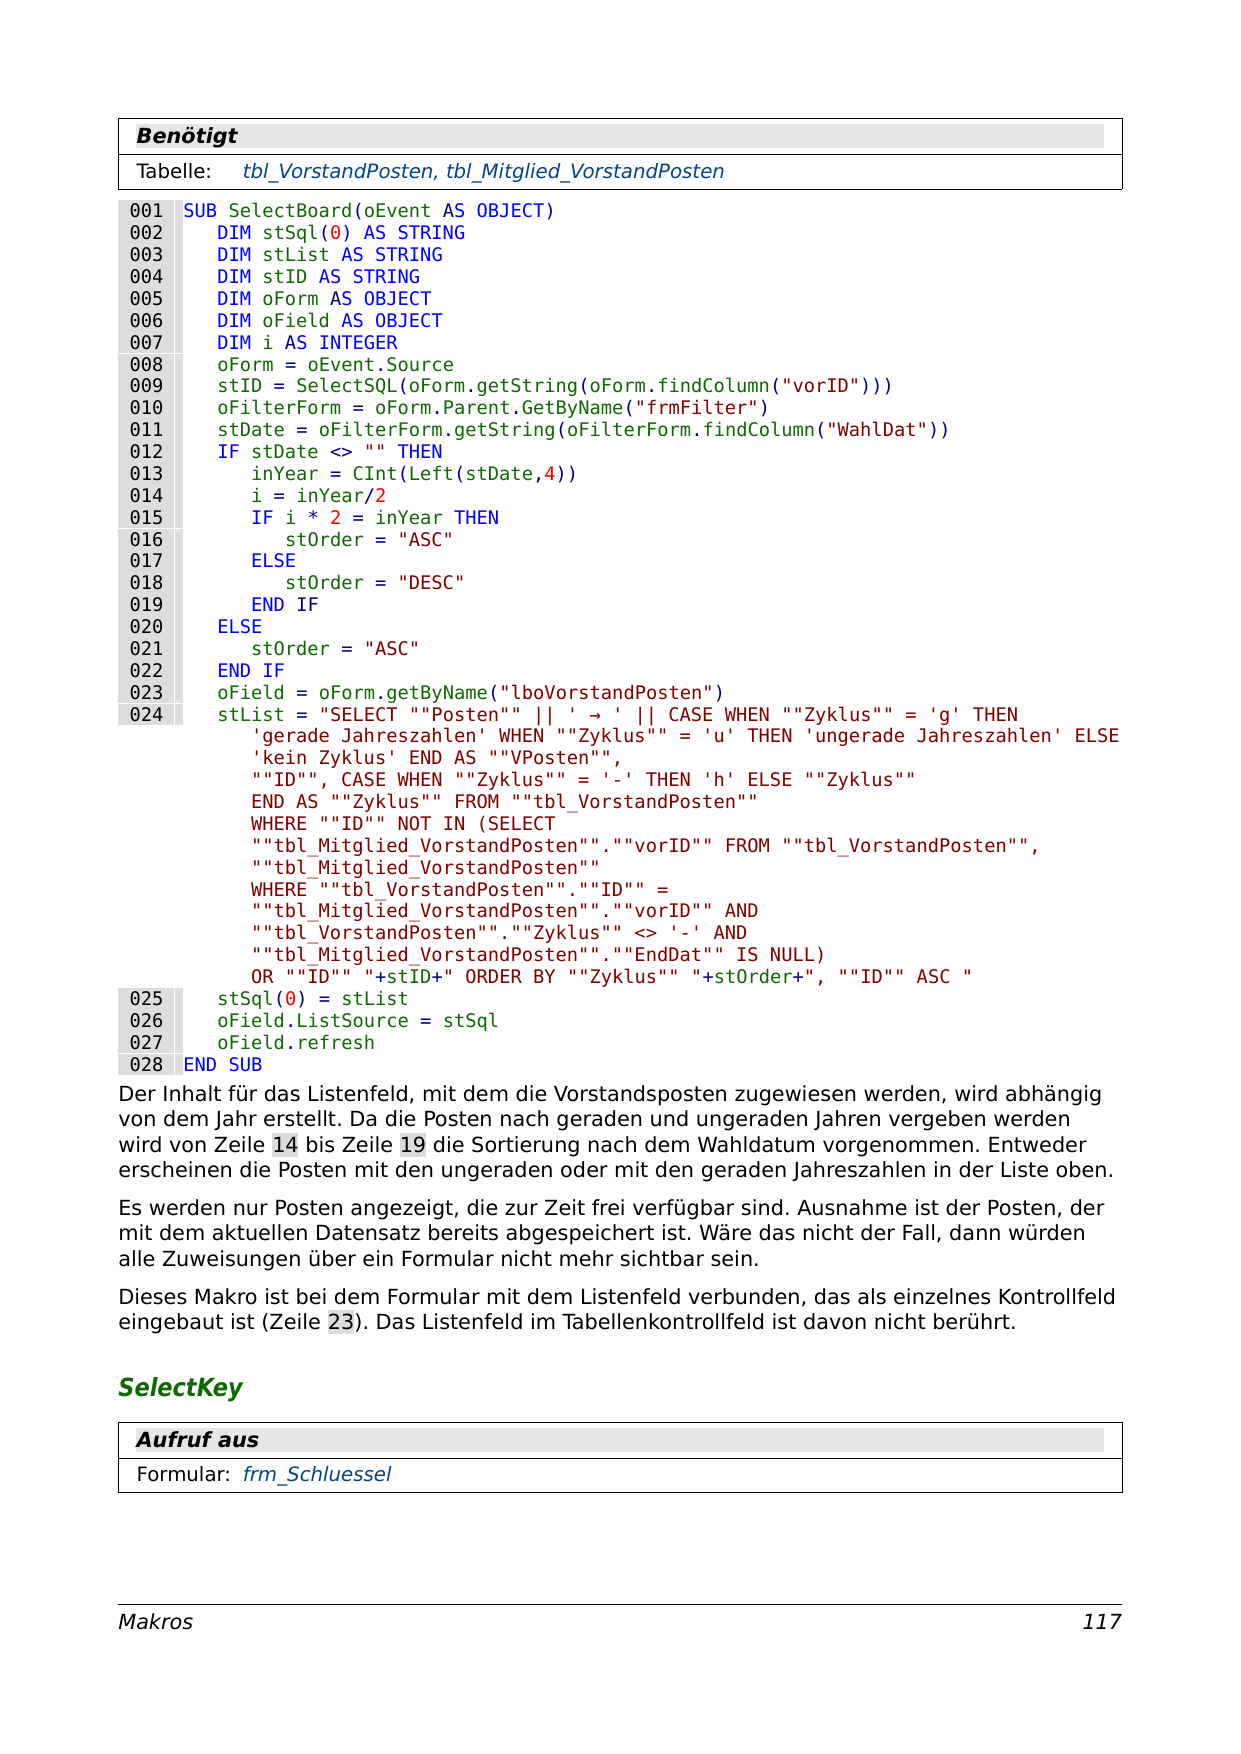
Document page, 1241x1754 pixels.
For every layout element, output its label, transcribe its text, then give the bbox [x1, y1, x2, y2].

list SUB SelectBoard(oEvent AS OBJECT) [183, 200, 1122, 222]
table_cell Formular: frm_Schluessel [119, 1459, 1122, 1492]
list i = inYear/2 [183, 485, 1122, 507]
list ELSE [183, 616, 1122, 638]
list inYear = CInt(Left(stDate,4)) [183, 463, 1122, 485]
list stList = "SELECT ""Posten"" || ' → ' || CASE WHEN ""Zyklus"" = 'g' THEN 'gerade Jahreszahlen' WHEN ""Zyklus"" = 'u' THEN 'ungerade Jahreszahlen' ELSE 'kein Zyklus' END AS ""VPosten"", ""ID"", CASE WHEN ""Zyklus"" = '-' THEN 'h' ELSE ""Zyklus"" END AS ""Zyklus"" FROM ""tbl_VorstandPosten"" WHERE ""ID"" NOT IN (SELECT ""tbl_Mitglied_VorstandPosten"".""vorID"" FROM ""tbl_VorstandPosten"", ""tbl_Mitglied_VorstandPosten"" WHERE ""tbl_VorstandPosten"".""ID"" = ""tbl_Mitglied_VorstandPosten"".""vorID"" AND ""tbl_VorstandPosten"".""Zyklus"" <> '-' AND ""tbl_Mitglied_VorstandPosten"".""EndDat"" IS NULL) OR ""ID"" "+stID+" ORDER BY ""Zyklus"" "+stOrder+", ""ID"" ASC " [118, 703, 1122, 988]
text Der Inhalt für das Listenfeld, mit dem die Vorstandsposten zugewiesen werden, wird abhängig von dem Jahr erstellt. Da die Posten nach geraden und ungeraden Jahren vergeben werden wird von Zeile 14 bis Zeile 19 die Sortierung nach dem Wahldatum vorgenommen. Entweder erscheinen die Posten mit den ungeraden oder mit den geraden Jahreszahlen in der Liste oben. [118, 1082, 1122, 1182]
list stOrder = "DESC" [183, 572, 1122, 594]
text Es werden nur Posten angezeigt, die zur Zeit frei verfügbar sind. Ausnahme ist der Posten, der mit dem aktuellen Datensatz bereits abgespeichert ist. Wäre das nicht der Fall, dann würden alle Zuweisungen über ein Formular nicht mehr sichtbar sein. [118, 1196, 1122, 1271]
list oFilterForm = oForm.Parent.GetByName("frmFilter") [183, 397, 1122, 419]
text Dieses Makro ist bei dem Formular mit dem Listenfeld verbunden, das als einzelnes Kontrollfeld eingebaut ist (Zeile 23). Das Listenfeld im Tabellenkontrollfeld ist davon nicht berührt. [118, 1285, 1122, 1334]
list DIM oField AS OBJECT [183, 310, 1122, 332]
list END SUB [118, 1053, 1122, 1075]
list DIM oForm AS OBJECT [183, 288, 1122, 310]
list END IF [183, 594, 1122, 616]
list stID = SelectSQL(oForm.getString(oForm.findColumn("vorID"))) [183, 375, 1122, 397]
list ELSE [183, 550, 1122, 572]
list END IF [183, 660, 1122, 682]
list oField.ListSource = stSql [183, 1010, 1122, 1032]
list oField.refresh [183, 1032, 1122, 1053]
list IF i * 2 = inYear THEN [183, 507, 1122, 528]
subtitle SelectKey [118, 1373, 1122, 1402]
list DIM i AS INTEGER [183, 332, 1122, 353]
list stOrder = "ASC" [118, 528, 1122, 550]
list IF stDate <> "" THEN [183, 441, 1122, 463]
table_header Aufruf aus [119, 1423, 1122, 1458]
list oForm = oEvent.Source [118, 353, 1122, 375]
table_header Benötigt [119, 119, 1122, 154]
list oField = oForm.getByName("lboVorstandPosten") [183, 682, 1122, 703]
list DIM stList AS STRING [183, 244, 1122, 266]
list stSql(0) = stList [183, 988, 1122, 1010]
list stOrder = "ASC" [183, 638, 1122, 660]
list DIM stID AS STRING [183, 266, 1122, 288]
list stDate = oFilterForm.getString(oFilterForm.findColumn("WahlDat")) [183, 419, 1122, 441]
list DIM stSql(0) AS STRING [183, 222, 1122, 244]
table_cell Tabelle: tbl_VorstandPosten, tbl_Mitglied_VorstandPosten [119, 155, 1122, 188]
